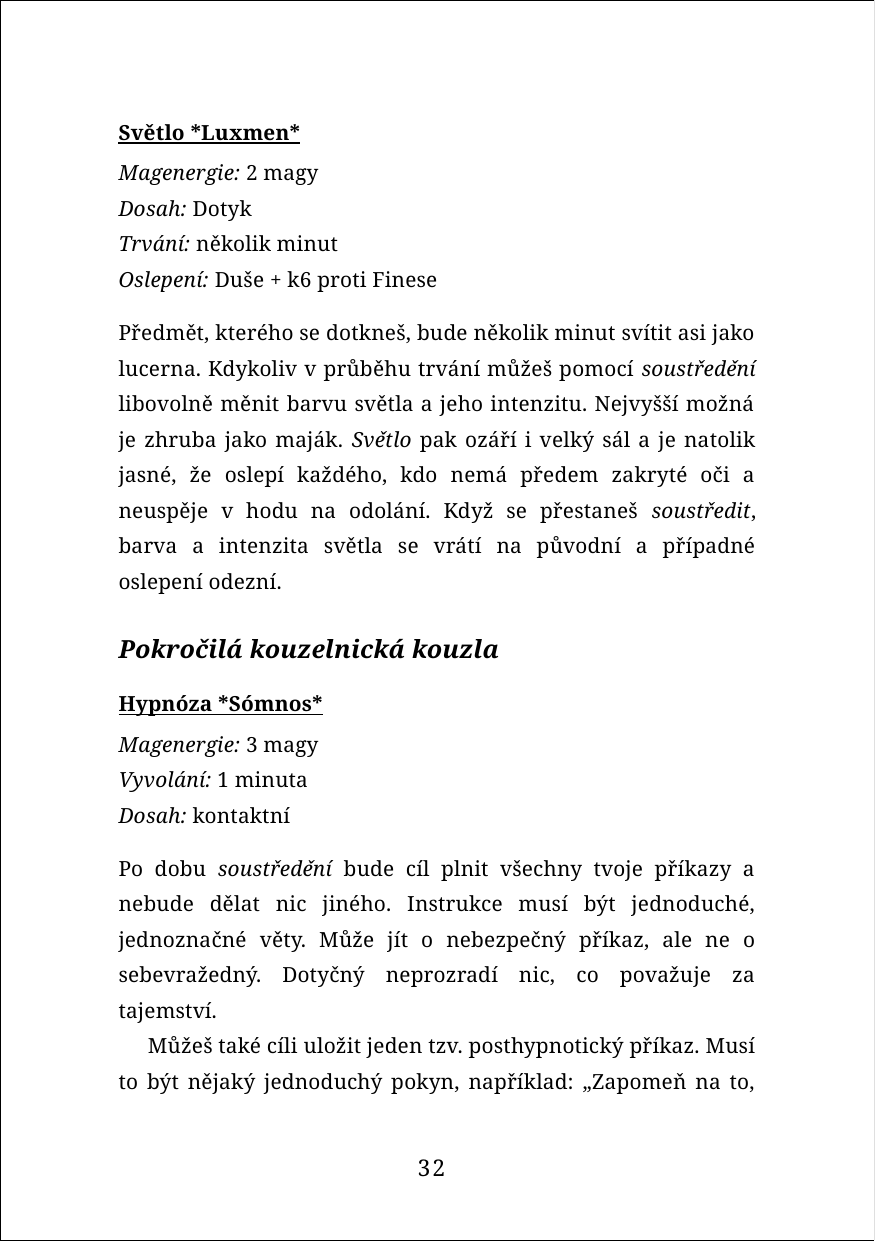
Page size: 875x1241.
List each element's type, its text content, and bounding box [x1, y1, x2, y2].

text Předmět, kterého se dotkneš, bude několik minut svítit asi jako lucerna. Kdykoliv v průběhu trvání můžeš pomocí soustředění libovolně měnit barvu světla a jeho intenzitu. Nejvyšší možná je zhruba jako maják. Světlo pak ozáří i velký sál a je natolik jasné, že oslepí každého, kdo nemá předem zakryté oči a neuspěje v hodu na odolání. Když se přestaneš soustředit, barva a intenzita světla se vrátí na původní a případné oslepení odezní. [118, 318, 756, 595]
text Magenergie: 3 magy Vyvolání: 1 minuta Dosah: kontaktní [118, 730, 756, 829]
subtitle Hypnóza *Sómnos* [118, 689, 756, 718]
subtitle Světlo *Luxmen* [118, 118, 756, 147]
subtitle Pokročilá kouzelnická kouzla [118, 632, 756, 666]
text Po dobu soustředění bude cíl plnit všechny tvoje příkazy a nebude dělat nic jiného. Instrukce musí být jednoduché, jednoznačné věty. Může jít o nebezpečný příkaz, ale ne o sebevražedný. Dotyčný neprozradí nic, co považuje za tajemství. Můžeš také cíli uložit jeden tzv. posthypnotický příkaz. Musí to být nějaký jednoduchý pokyn, například: „Zapomeň na to, [118, 854, 756, 1096]
text Magenergie: 2 magy Dosah: Dotyk Trvání: několik minut Oslepení: Duše + k6 proti Finese [118, 158, 756, 293]
